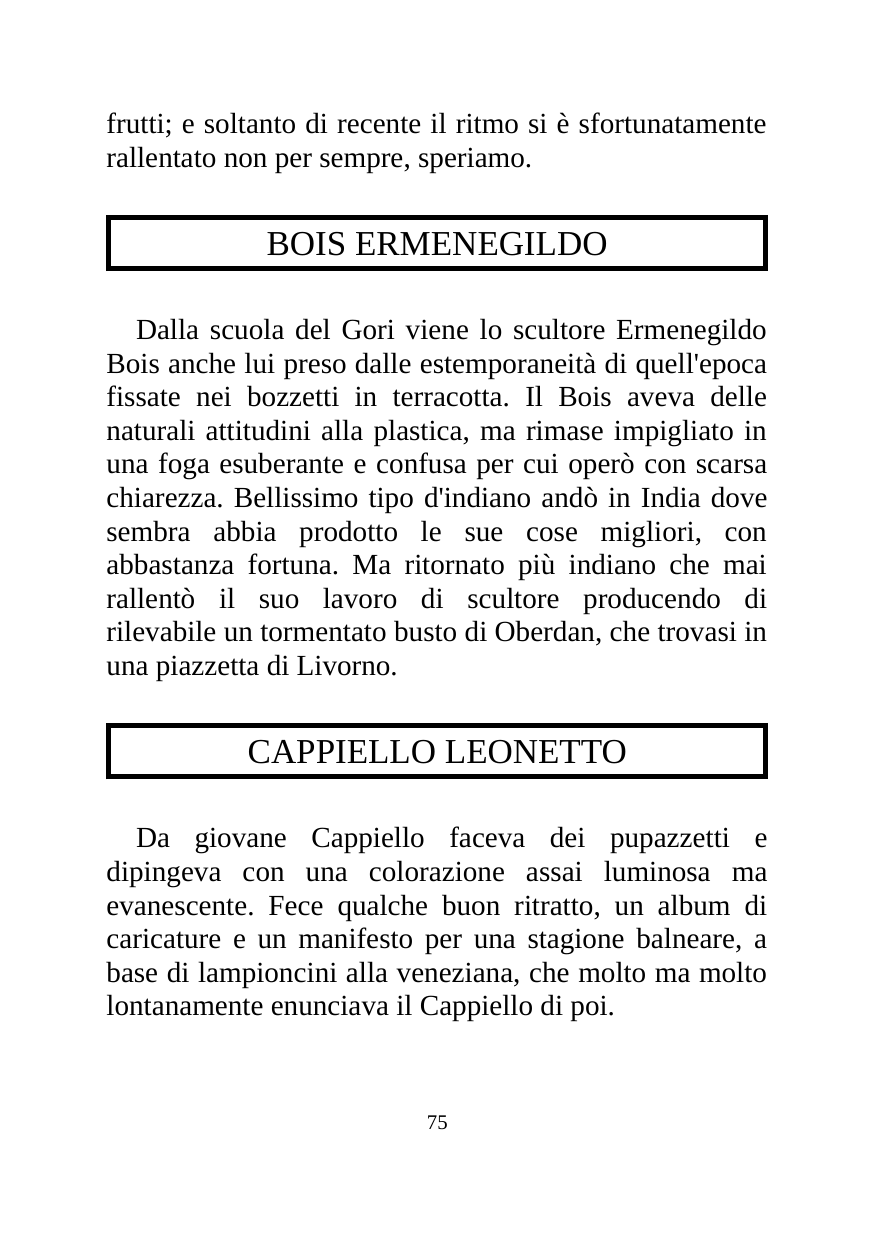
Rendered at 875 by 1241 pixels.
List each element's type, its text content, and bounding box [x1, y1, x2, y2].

subtitle CAPPIELLO LEONETTO [111, 728, 763, 774]
text Dalla scuola del Gori viene lo scultore Ermenegildo Bois anche lui preso dalle estemporaneità di quell'epoca fissate nei bozzetti in terracotta. Il Bois aveva delle naturali attitudini alla plastica, ma rimase impigliato in una foga esuberante e confusa per cui operò con scarsa chiarezza. Bellissimo tipo d'indiano andò in India dove sembra abbia prodotto le sue cose migliori, con abbastanza fortuna. Ma ritornato più indiano che mai rallentò il suo lavoro di scultore producendo di rilevabile un tormentato busto di Oberdan, che trovasi in una piazzetta di Livorno. [106, 312, 768, 681]
text Da giovane Cappiello faceva dei pupazzetti e dipingeva con una colorazione assai luminosa ma evanescente. Fece qualche buon ritratto, un album di caricature e un manifesto per una stagione balneare, a base di lampioncini alla veneziana, che molto ma molto lontanamente enunciava il Cappiello di poi. [106, 821, 768, 1022]
subtitle BOIS ERMENEGILDO [111, 220, 763, 266]
text frutti; e soltanto di recente il ritmo si è sfortunatamente rallentato non per sempre, speriamo. [106, 106, 768, 173]
